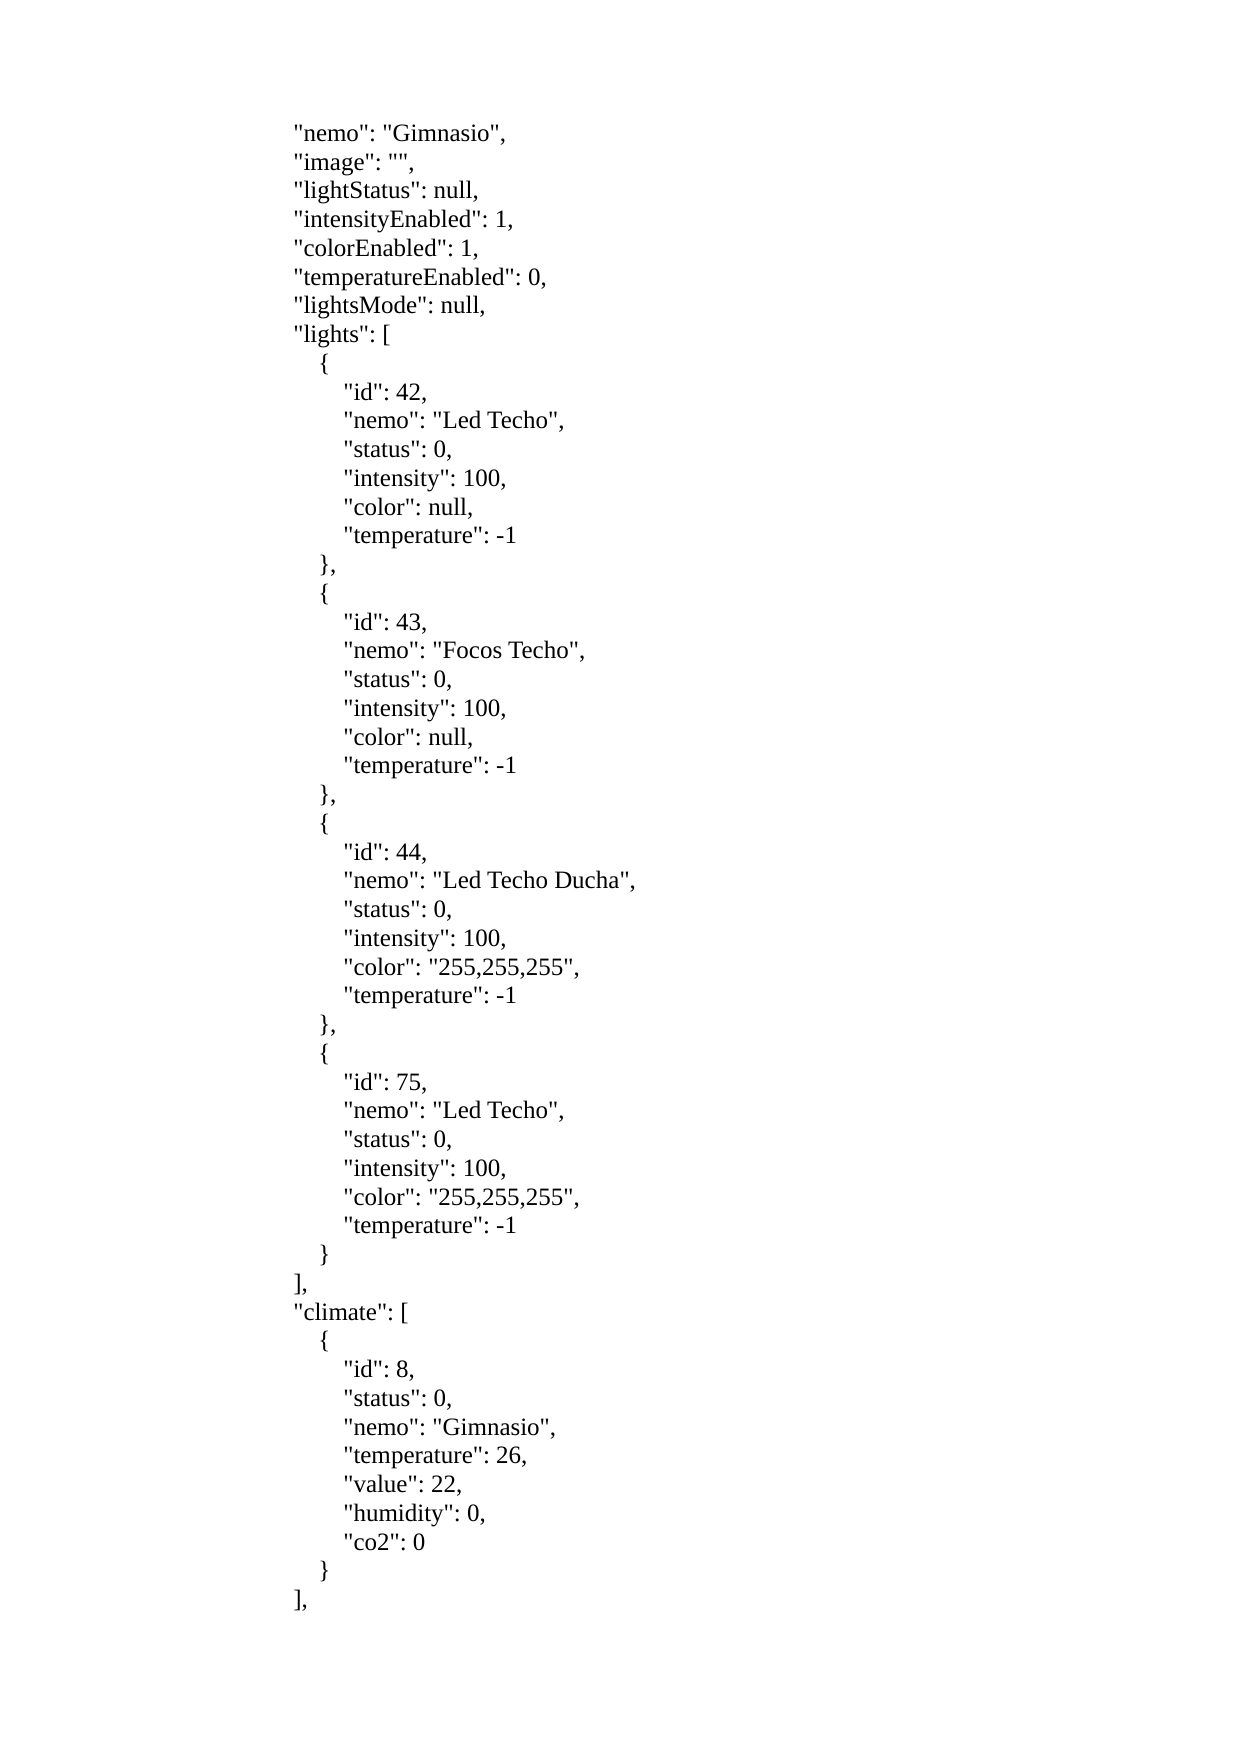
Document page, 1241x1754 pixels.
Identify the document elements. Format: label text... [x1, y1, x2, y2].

text "climate": [ [118, 1297, 1122, 1326]
text "color": null, [118, 722, 1122, 751]
text "value": 22, [118, 1469, 1122, 1498]
text "humidity": 0, [118, 1498, 1122, 1527]
text { [118, 1038, 1122, 1067]
text { [118, 578, 1122, 607]
text { [118, 348, 1122, 377]
text "status": 0, [118, 664, 1122, 693]
text "id": 43, [118, 607, 1122, 636]
text "temperature": -1 [118, 751, 1122, 779]
text "color": null, [118, 492, 1122, 521]
text }, [118, 1009, 1122, 1038]
text "status": 0, [118, 1124, 1122, 1153]
text "co2": 0 [118, 1527, 1122, 1556]
text ], [118, 1584, 1122, 1613]
text "nemo": "Led Techo", [118, 406, 1122, 434]
text "intensity": 100, [118, 693, 1122, 722]
text { [118, 1326, 1122, 1354]
text }, [118, 779, 1122, 808]
text "temperatureEnabled": 0, [118, 262, 1122, 291]
text "id": 44, [118, 837, 1122, 866]
text } [118, 1239, 1122, 1268]
text "intensity": 100, [118, 463, 1122, 492]
text "intensityEnabled": 1, [118, 204, 1122, 233]
text "intensity": 100, [118, 923, 1122, 952]
text "nemo": "Gimnasio", [118, 118, 1122, 147]
text "status": 0, [118, 894, 1122, 923]
text "color": "255,255,255", [118, 1182, 1122, 1211]
text } [118, 1556, 1122, 1584]
text "temperature": -1 [118, 1211, 1122, 1239]
text "colorEnabled": 1, [118, 233, 1122, 262]
text "status": 0, [118, 1383, 1122, 1412]
text "lights": [ [118, 319, 1122, 348]
text }, [118, 549, 1122, 578]
text "lightsMode": null, [118, 291, 1122, 319]
text "nemo": "Led Techo", [118, 1096, 1122, 1124]
text "id": 75, [118, 1067, 1122, 1096]
text "nemo": "Focos Techo", [118, 636, 1122, 664]
text "lightStatus": null, [118, 176, 1122, 204]
text "id": 8, [118, 1354, 1122, 1383]
text "status": 0, [118, 434, 1122, 463]
text "temperature": -1 [118, 521, 1122, 549]
text "id": 42, [118, 377, 1122, 406]
text "nemo": "Gimnasio", [118, 1412, 1122, 1441]
text "temperature": -1 [118, 981, 1122, 1009]
text { [118, 808, 1122, 837]
text "intensity": 100, [118, 1153, 1122, 1182]
text "temperature": 26, [118, 1441, 1122, 1469]
text "nemo": "Led Techo Ducha", [118, 866, 1122, 894]
text "image": "", [118, 147, 1122, 176]
text ], [118, 1268, 1122, 1297]
text "color": "255,255,255", [118, 952, 1122, 981]
